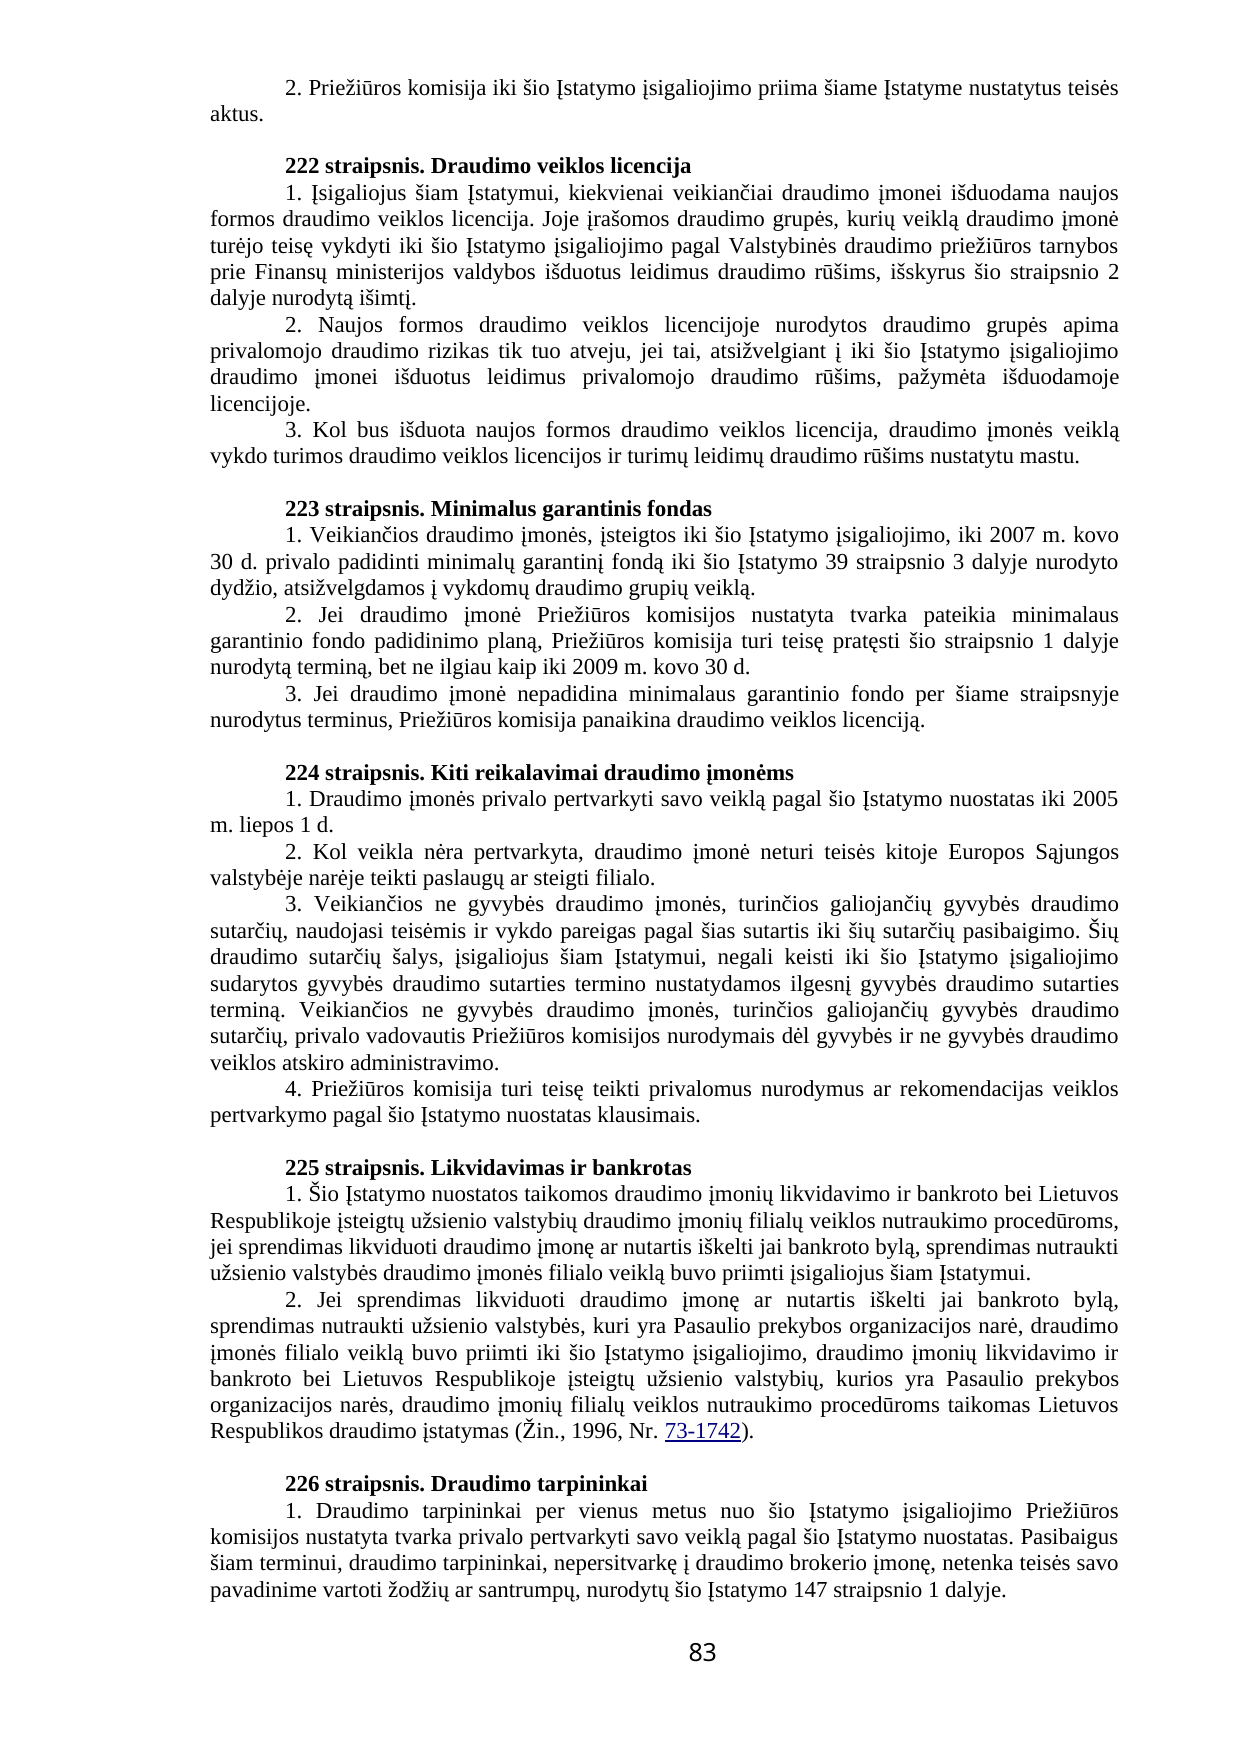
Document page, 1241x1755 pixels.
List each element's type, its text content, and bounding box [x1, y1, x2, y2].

text 3. Jei draudimo įmonė nepadidina minimalaus garantinio fondo per šiame straipsnyje nurodytus terminus, Priežiūros komisija panaikina draudimo veiklos licenciją. [210, 680, 1120, 732]
text 4. Priežiūros komisija turi teisę teikti privalomus nurodymus ar rekomendacijas veiklos pertvarkymo pagal šio Įstatymo nuostatas klausimais. [210, 1075, 1120, 1128]
text 2. Priežiūros komisija iki šio Įstatymo įsigaliojimo priima šiame Įstatyme nustatytus teisės aktus. [210, 73, 1120, 126]
text 222 straipsnis. Draudimo veiklos licencija [210, 153, 1120, 179]
text 3. Veikiančios ne gyvybės draudimo įmonės, turinčios galiojančių gyvybės draudimo sutarčių, naudojasi teisėmis ir vykdo pareigas pagal šias sutartis iki šių sutarčių pasibaigimo. Šių draudimo sutarčių šalys, įsigaliojus šiam Įstatymui, negali keisti iki šio Įstatymo įsigaliojimo sudarytos gyvybės draudimo sutarties termino nustatydamos ilgesnį gyvybės draudimo sutarties terminą. Veikiančios ne gyvybės draudimo įmonės, turinčios galiojančių gyvybės draudimo sutarčių, privalo vadovautis Priežiūros komisijos nurodymais dėl gyvybės ir ne gyvybės draudimo veiklos atskiro administravimo. [210, 891, 1120, 1075]
text 2. Jei draudimo įmonė Priežiūros komisijos nustatyta tvarka pateikia minimalaus garantinio fondo padidinimo planą, Priežiūros komisija turi teisę pratęsti šio straipsnio 1 dalyje nurodytą terminą, bet ne ilgiau kaip iki 2009 m. kovo 30 d. [210, 601, 1120, 680]
text 225 straipsnis. Likvidavimas ir bankrotas [210, 1154, 1120, 1180]
text 1. Veikiančios draudimo įmonės, įsteigtos iki šio Įstatymo įsigaliojimo, iki 2007 m. kovo 30 d. privalo padidinti minimalų garantinį fondą iki šio Įstatymo 39 straipsnio 3 dalyje nurodyto dydžio, atsižvelgdamos į vykdomų draudimo grupių veiklą. [210, 522, 1120, 601]
text 224 straipsnis. Kiti reikalavimai draudimo įmonėms [210, 759, 1120, 785]
text 2. Kol veikla nėra pertvarkyta, draudimo įmonė neturi teisės kitoje Europos Sąjungos valstybėje narėje teikti paslaugų ar steigti filialo. [210, 838, 1120, 891]
text 1. Šio Įstatymo nuostatos taikomos draudimo įmonių likvidavimo ir bankroto bei Lietuvos Respublikoje įsteigtų užsienio valstybių draudimo įmonių filialų veiklos nutraukimo procedūroms, jei sprendimas likviduoti draudimo įmonę ar nutartis iškelti jai bankroto bylą, sprendimas nutraukti užsienio valstybės draudimo įmonės filialo veiklą buvo priimti įsigaliojus šiam Įstatymui. [210, 1180, 1120, 1286]
text 1. Draudimo įmonės privalo pertvarkyti savo veiklą pagal šio Įstatymo nuostatas iki 2005 m. liepos 1 d. [210, 785, 1120, 838]
text 223 straipsnis. Minimalus garantinis fondas [210, 495, 1120, 522]
text 2. Jei sprendimas likviduoti draudimo įmonę ar nutartis iškelti jai bankroto bylą, sprendimas nutraukti užsienio valstybės, kuri yra Pasaulio prekybos organizacijos narė, draudimo įmonės filialo veiklą buvo priimti iki šio Įstatymo įsigaliojimo, draudimo įmonių likvidavimo ir bankroto bei Lietuvos Respublikoje įsteigtų užsienio valstybių, kurios yra Pasaulio prekybos organizacijos narės, draudimo įmonių filialų veiklos nutraukimo procedūroms taikomas Lietuvos Respublikos draudimo įstatymas (Žin., 1996, Nr. 73-1742). [210, 1286, 1120, 1444]
text 1. Įsigaliojus šiam Įstatymui, kiekvienai veikiančiai draudimo įmonei išduodama naujos formos draudimo veiklos licencija. Joje įrašomos draudimo grupės, kurių veiklą draudimo įmonė turėjo teisę vykdyti iki šio Įstatymo įsigaliojimo pagal Valstybinės draudimo priežiūros tarnybos prie Finansų ministerijos valdybos išduotus leidimus draudimo rūšims, išskyrus šio straipsnio 2 dalyje nurodytą išimtį. [210, 179, 1120, 311]
text 3. Kol bus išduota naujos formos draudimo veiklos licencija, draudimo įmonės veiklą vykdo turimos draudimo veiklos licencijos ir turimų leidimų draudimo rūšims nustatytu mastu. [210, 416, 1120, 469]
text 1. Draudimo tarpininkai per vienus metus nuo šio Įstatymo įsigaliojimo Priežiūros komisijos nustatyta tvarka privalo pertvarkyti savo veiklą pagal šio Įstatymo nuostatas. Pasibaigus šiam terminui, draudimo tarpininkai, nepersitvarkę į draudimo brokerio įmonę, netenka teisės savo pavadinime vartoti žodžių ar santrumpų, nurodytų šio Įstatymo 147 straipsnio 1 dalyje. [210, 1497, 1120, 1602]
text 2. Naujos formos draudimo veiklos licencijoje nurodytos draudimo grupės apima privalomojo draudimo rizikas tik tuo atveju, jei tai, atsižvelgiant į iki šio Įstatymo įsigaliojimo draudimo įmonei išduotus leidimus privalomojo draudimo rūšims, pažymėta išduodamoje licencijoje. [210, 311, 1120, 416]
text 226 straipsnis. Draudimo tarpininkai [210, 1470, 1120, 1497]
